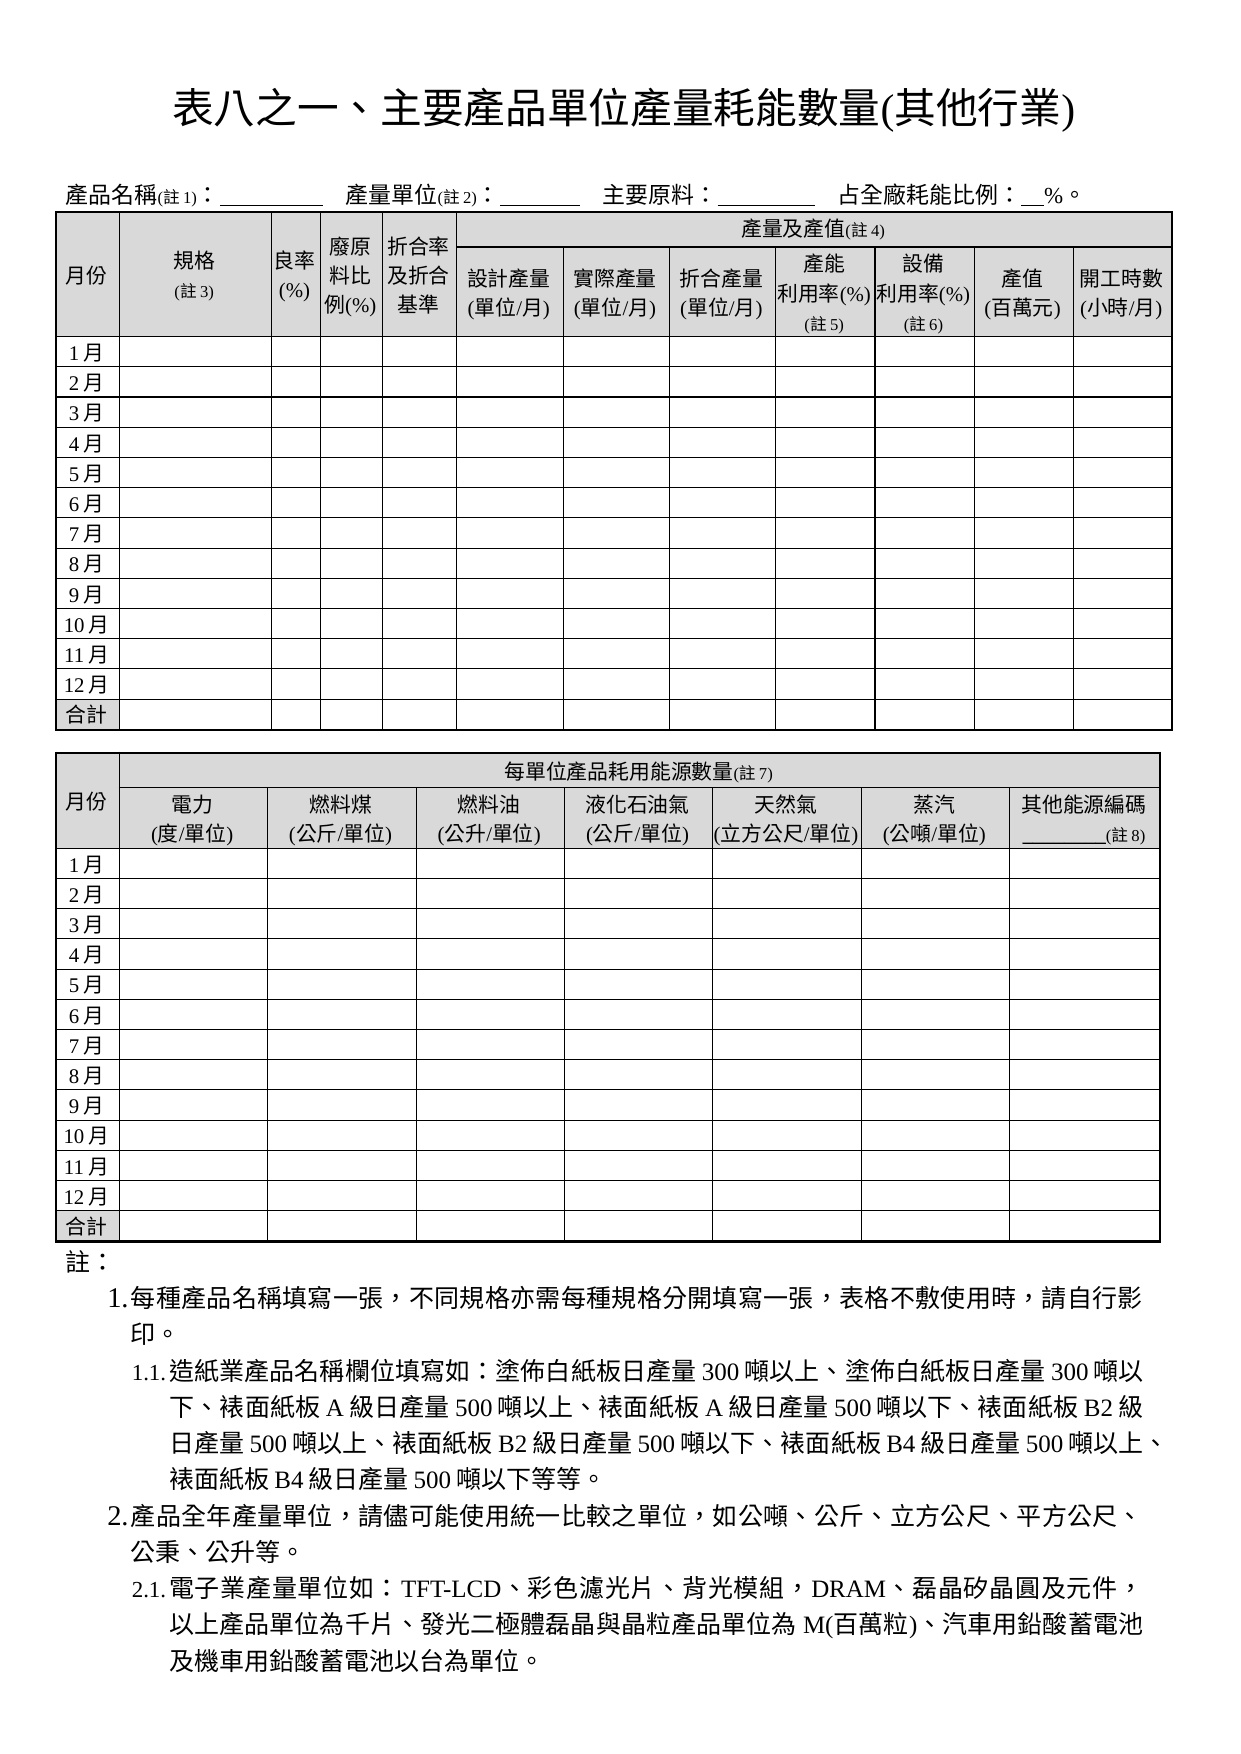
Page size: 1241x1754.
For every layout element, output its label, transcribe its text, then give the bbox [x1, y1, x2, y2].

table_cell [120, 970, 267, 999]
table_cell [120, 337, 271, 366]
table_cell [862, 1060, 1009, 1089]
table_cell 合計 [57, 700, 119, 729]
table_cell [321, 337, 382, 366]
table_cell [120, 879, 267, 908]
table_cell 其他能源編碼 ________(註8) [1010, 788, 1159, 848]
table_cell [565, 1000, 712, 1029]
table_cell [670, 367, 775, 396]
table_cell 實際產量 (單位/月) [564, 248, 669, 336]
table_cell [272, 639, 320, 668]
table_cell 9月 [57, 579, 119, 608]
table_cell [713, 1000, 861, 1029]
table_cell [670, 549, 775, 578]
table_cell [120, 488, 271, 517]
table_cell [321, 579, 382, 608]
list 電子業產量單位如：TFT-LCD、彩色濾光片、背光模組，DRAM、磊晶矽晶圓及元件，以上產品單位為千片、發光二極體磊晶與晶粒產品單位為M(百萬粒)、汽車用鉛酸蓄電池及機車用鉛酸蓄電池以台為單位。 [132, 1569, 1143, 1677]
table_cell [120, 1030, 267, 1059]
table_cell [876, 639, 974, 668]
table_cell [776, 337, 874, 366]
table_cell [417, 909, 564, 938]
table_cell [1074, 458, 1171, 487]
table_cell [876, 398, 974, 427]
table_cell [1074, 367, 1171, 396]
table_cell 6月 [57, 1000, 119, 1029]
table_cell [776, 518, 874, 547]
table_cell [268, 1151, 416, 1180]
table_cell [1074, 398, 1171, 427]
table_header 良率 (%) [272, 213, 320, 336]
table_header 折合率及折合基準 [383, 213, 456, 336]
table_cell [975, 488, 1073, 517]
table_cell [670, 700, 775, 729]
text 產品名稱(註1)： 產量單位(註2)： 主要原料： 占全廠耗能比例： %。 [66, 173, 1181, 211]
table_cell [713, 1211, 861, 1240]
table_cell [1010, 1000, 1159, 1029]
table_cell [417, 1151, 564, 1180]
table_cell [383, 458, 456, 487]
table_cell [417, 1211, 564, 1240]
table_cell [670, 669, 775, 698]
table_cell [876, 549, 974, 578]
table_cell 合計 [57, 1211, 119, 1240]
table_cell 9月 [57, 1090, 119, 1119]
table_cell [876, 337, 974, 366]
table_header 月份 [57, 754, 119, 848]
table_cell [268, 1030, 416, 1059]
table_cell 3月 [57, 909, 119, 938]
table_cell [321, 458, 382, 487]
table_cell 天然氣 (立方公尺/單位) [713, 788, 861, 848]
table_cell [1010, 1151, 1159, 1180]
table_cell [417, 1000, 564, 1029]
table_cell [120, 458, 271, 487]
table_cell [120, 579, 271, 608]
table_cell 設備 利用率(%)(註6) [876, 248, 974, 336]
table_cell 3月 [57, 398, 119, 427]
table_cell [565, 970, 712, 999]
table_cell [862, 1151, 1009, 1180]
table_cell [1074, 488, 1171, 517]
table_cell [457, 609, 563, 638]
table_cell [975, 669, 1073, 698]
table_cell [564, 458, 669, 487]
table_cell 4月 [57, 428, 119, 457]
table_cell [564, 700, 669, 729]
table_cell [876, 458, 974, 487]
table_cell 設計產量 (單位/月) [457, 248, 563, 336]
table_cell [417, 879, 564, 908]
table_cell [383, 337, 456, 366]
table_cell [383, 579, 456, 608]
table_cell [565, 909, 712, 938]
table_header 月份 [57, 213, 119, 336]
table_cell [417, 1181, 564, 1210]
table_cell [120, 1121, 267, 1150]
table_cell [713, 879, 861, 908]
table_cell [457, 458, 563, 487]
table_cell [776, 639, 874, 668]
table_cell [713, 1090, 861, 1119]
table_cell [268, 1211, 416, 1240]
table_cell [417, 939, 564, 968]
table_cell [975, 518, 1073, 547]
table_cell [565, 849, 712, 878]
table_cell [565, 1151, 712, 1180]
table_cell [272, 669, 320, 698]
table_cell [670, 428, 775, 457]
table_cell [713, 1060, 861, 1089]
table_cell [457, 579, 563, 608]
table_cell [268, 970, 416, 999]
table_cell [975, 428, 1073, 457]
table_cell 電力 (度/單位) [120, 788, 267, 848]
table_cell [383, 428, 456, 457]
table_cell [862, 1000, 1009, 1029]
table_cell [1010, 1211, 1159, 1240]
table_cell 10月 [57, 1121, 119, 1150]
table_cell [272, 367, 320, 396]
table_cell [457, 488, 563, 517]
table_cell [1074, 700, 1171, 729]
table_cell [713, 849, 861, 878]
table_cell 5月 [57, 458, 119, 487]
table_cell 2月 [57, 879, 119, 908]
table_cell [321, 549, 382, 578]
table_cell [120, 1000, 267, 1029]
table_cell [1074, 549, 1171, 578]
table_cell [862, 970, 1009, 999]
table_cell [776, 609, 874, 638]
table_cell [975, 337, 1073, 366]
table_cell [457, 669, 563, 698]
table_cell [383, 488, 456, 517]
table_cell [975, 609, 1073, 638]
table_cell [1010, 849, 1159, 878]
table_cell [776, 367, 874, 396]
table_cell [272, 609, 320, 638]
table_cell [1010, 970, 1159, 999]
table_cell 產能 利用率(%)(註5) [776, 248, 874, 336]
table_cell [713, 1181, 861, 1210]
table_cell [776, 549, 874, 578]
table_cell [272, 398, 320, 427]
table_cell [713, 1151, 861, 1180]
table_cell [272, 518, 320, 547]
table_cell [564, 367, 669, 396]
table_cell [1010, 1181, 1159, 1210]
table_cell 4月 [57, 939, 119, 968]
table_cell [862, 1211, 1009, 1240]
table_cell [713, 909, 861, 938]
table_cell [862, 1090, 1009, 1119]
table_cell [321, 609, 382, 638]
table_cell [1074, 639, 1171, 668]
table_cell [383, 518, 456, 547]
table_cell [564, 669, 669, 698]
table_cell 開工時數 (小時/月) [1074, 248, 1171, 336]
text 註： [66, 1242, 1167, 1279]
table_cell [383, 398, 456, 427]
table_cell 11月 [57, 639, 119, 668]
table_cell [564, 337, 669, 366]
table_cell [383, 549, 456, 578]
table_cell [268, 939, 416, 968]
list 造紙業產品名稱欄位填寫如：塗佈白紙板日產量300噸以上、塗佈白紙板日產量300噸以下、裱面紙板A級日產量500噸以上、裱面紙板A級日產量500噸以下、裱面紙板B2級日產量500噸以上、裱面紙板B2級日產量500噸以下、裱面紙板B4級日產量500噸以上、裱面紙板B4級日產量500噸以下等等。 [132, 1351, 1143, 1496]
table_cell 5月 [57, 970, 119, 999]
table_cell [120, 1090, 267, 1119]
table_cell 11月 [57, 1151, 119, 1180]
table_cell [862, 909, 1009, 938]
table_cell [417, 1060, 564, 1089]
table_cell [564, 488, 669, 517]
table_cell [457, 398, 563, 427]
table_cell [268, 1000, 416, 1029]
table_cell 7月 [57, 1030, 119, 1059]
table_cell 7月 [57, 518, 119, 547]
table_cell [321, 488, 382, 517]
table_cell [120, 1151, 267, 1180]
table_cell [975, 639, 1073, 668]
table_cell [670, 579, 775, 608]
table_cell [457, 518, 563, 547]
table_cell [876, 579, 974, 608]
table_cell [862, 1030, 1009, 1059]
table_cell [564, 549, 669, 578]
table_header 廢原料比例(%) [321, 213, 382, 336]
table_cell 蒸汽 (公噸/單位) [862, 788, 1009, 848]
table_cell [713, 1121, 861, 1150]
table_cell [120, 700, 271, 729]
table_cell [565, 1181, 712, 1210]
table_cell [383, 639, 456, 668]
table_cell [1010, 879, 1159, 908]
table_cell [713, 939, 861, 968]
table_cell [862, 939, 1009, 968]
table_cell [713, 970, 861, 999]
table_cell [120, 669, 271, 698]
table_cell [120, 518, 271, 547]
table_header 規格 (註3) [120, 213, 271, 336]
table_cell [383, 669, 456, 698]
table_cell [565, 1121, 712, 1150]
table_cell [862, 1181, 1009, 1210]
table_cell 2月 [57, 367, 119, 396]
table_cell [268, 1181, 416, 1210]
table_cell [321, 639, 382, 668]
table_cell [272, 337, 320, 366]
table_cell [272, 549, 320, 578]
table_cell [564, 518, 669, 547]
table_cell [1074, 579, 1171, 608]
table_cell [565, 1090, 712, 1119]
table_cell [1074, 669, 1171, 698]
table_cell [1074, 337, 1171, 366]
table_cell [321, 669, 382, 698]
table_cell [862, 849, 1009, 878]
table_cell [268, 849, 416, 878]
table_cell 產值 (百萬元) [975, 248, 1073, 336]
table_cell [975, 549, 1073, 578]
table_cell [670, 609, 775, 638]
table_cell [417, 1121, 564, 1150]
table_cell [457, 428, 563, 457]
table_cell [862, 879, 1009, 908]
table_cell [272, 428, 320, 457]
table_cell [564, 579, 669, 608]
table_cell [120, 609, 271, 638]
table_cell [120, 367, 271, 396]
table_header 產量及產值(註4) [457, 213, 1171, 246]
table_cell [272, 700, 320, 729]
table_cell [457, 337, 563, 366]
table_cell [120, 1181, 267, 1210]
table_cell [417, 849, 564, 878]
table_cell [1010, 939, 1159, 968]
table_cell [564, 639, 669, 668]
table_cell [268, 909, 416, 938]
table_cell [120, 1060, 267, 1089]
table_cell [876, 518, 974, 547]
table_cell [120, 549, 271, 578]
table_cell 1月 [57, 849, 119, 878]
table_cell [564, 428, 669, 457]
table_cell [268, 879, 416, 908]
table_cell [268, 1060, 416, 1089]
table_cell [321, 398, 382, 427]
table_cell [120, 428, 271, 457]
table_cell [975, 700, 1073, 729]
table_cell 12月 [57, 669, 119, 698]
table_cell [876, 367, 974, 396]
table_cell [776, 488, 874, 517]
table_cell [1010, 1060, 1159, 1089]
table_cell [776, 669, 874, 698]
table_cell [417, 970, 564, 999]
table_cell [975, 579, 1073, 608]
text 表八之一、主要產品單位產量耗能數量(其他行業) [66, 75, 1181, 135]
table_cell 1月 [57, 337, 119, 366]
table_cell [457, 700, 563, 729]
table_cell 燃料油 (公升/單位) [417, 788, 564, 848]
table_cell [321, 428, 382, 457]
table_cell [457, 549, 563, 578]
table_cell 10月 [57, 609, 119, 638]
table_cell [564, 609, 669, 638]
table_cell [776, 700, 874, 729]
table_cell [383, 700, 456, 729]
table_cell [383, 609, 456, 638]
table_cell [975, 458, 1073, 487]
table_cell [670, 518, 775, 547]
table_cell 液化石油氣 (公斤/單位) [565, 788, 712, 848]
table_cell [268, 1121, 416, 1150]
table_cell [457, 367, 563, 396]
table_cell [1010, 1121, 1159, 1150]
table_cell [383, 367, 456, 396]
table_cell [457, 639, 563, 668]
list 產品全年產量單位，請儘可能使用統一比較之單位，如公噸、公斤、立方公尺、平方公尺、公秉、公升等。 [107, 1496, 1146, 1569]
table_cell [776, 428, 874, 457]
table_cell [272, 579, 320, 608]
table_cell [1010, 1090, 1159, 1119]
table_cell [776, 458, 874, 487]
table_cell [975, 367, 1073, 396]
table_cell [120, 909, 267, 938]
table_cell 8月 [57, 549, 119, 578]
table_cell [670, 458, 775, 487]
table_cell [564, 398, 669, 427]
table_cell [120, 1211, 267, 1240]
table_cell [876, 700, 974, 729]
table_cell [321, 367, 382, 396]
table_cell [417, 1090, 564, 1119]
table_cell [975, 398, 1073, 427]
table_cell 燃料煤 (公斤/單位) [268, 788, 416, 848]
table_cell [776, 579, 874, 608]
table_cell 12月 [57, 1181, 119, 1210]
table_cell 8月 [57, 1060, 119, 1089]
table_cell [876, 669, 974, 698]
table_cell [876, 609, 974, 638]
table_cell [321, 518, 382, 547]
table_cell [268, 1090, 416, 1119]
table_cell [1010, 1030, 1159, 1059]
table_cell [713, 1030, 861, 1059]
table_cell [565, 1030, 712, 1059]
table_cell [670, 398, 775, 427]
table_cell [120, 849, 267, 878]
table_cell [876, 428, 974, 457]
table_cell [1074, 428, 1171, 457]
table_cell [565, 939, 712, 968]
table_cell [321, 700, 382, 729]
table_cell [1074, 609, 1171, 638]
table_cell [1074, 518, 1171, 547]
table_header 每單位產品耗用能源數量(註7) [120, 754, 1159, 787]
table_cell [670, 488, 775, 517]
table_cell [670, 337, 775, 366]
table_cell [565, 1060, 712, 1089]
table_cell 折合產量 (單位/月) [670, 248, 775, 336]
table_cell 6月 [57, 488, 119, 517]
table_cell [417, 1030, 564, 1059]
table_cell [862, 1121, 1009, 1150]
list 每種產品名稱填寫一張，不同規格亦需每種規格分開填寫一張，表格不敷使用時，請自行影印。 [107, 1279, 1146, 1351]
table_cell [272, 488, 320, 517]
table_cell [272, 458, 320, 487]
table_cell [565, 879, 712, 908]
table_cell [670, 639, 775, 668]
table_cell [120, 639, 271, 668]
table_cell [120, 939, 267, 968]
table_cell [876, 488, 974, 517]
table_cell [776, 398, 874, 427]
table_cell [1010, 909, 1159, 938]
table_cell [120, 398, 271, 427]
table_cell [565, 1211, 712, 1240]
